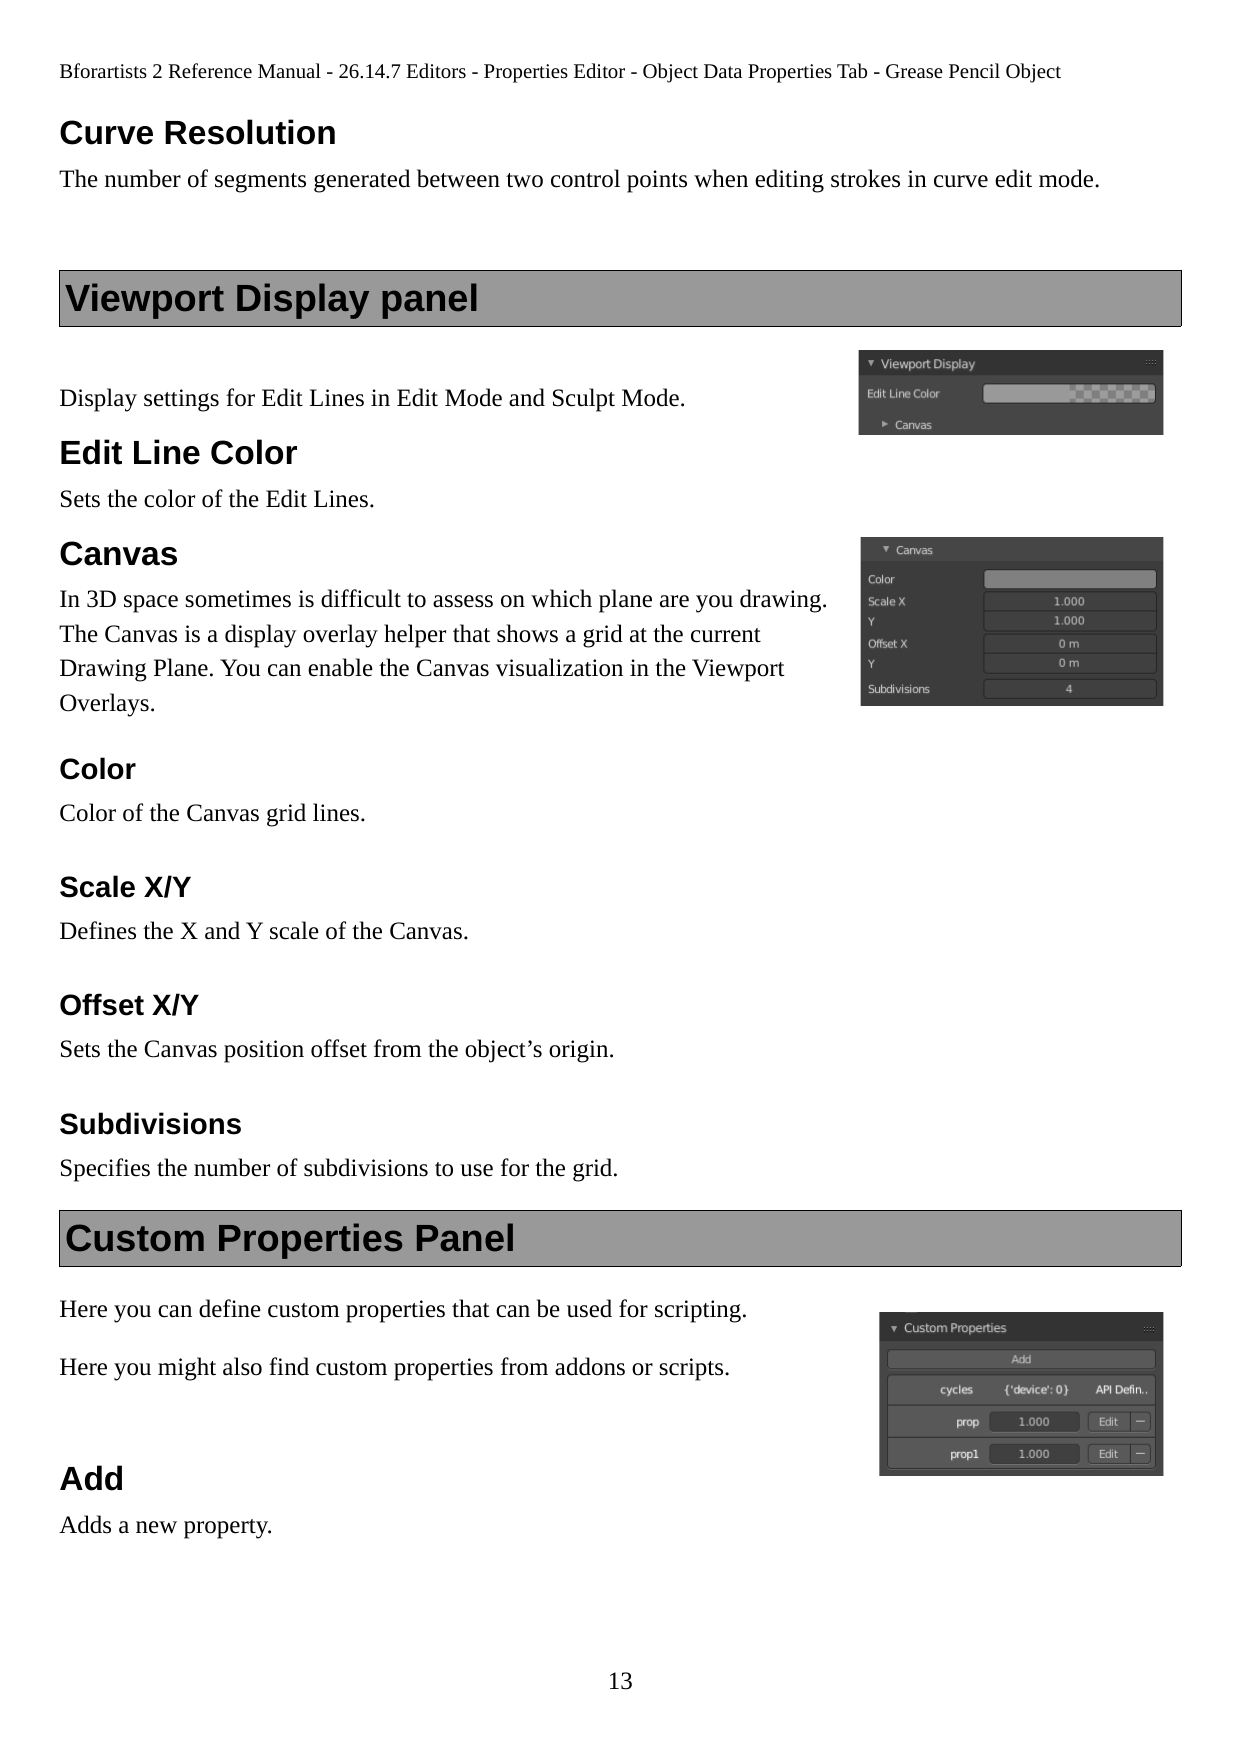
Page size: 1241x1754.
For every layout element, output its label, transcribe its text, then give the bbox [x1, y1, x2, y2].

picture [860, 537, 1164, 706]
text Defines the X and Y scale of the Canvas. [59, 916, 1181, 945]
text Specifies the number of subdivisions to use for the grid. [59, 1153, 1181, 1182]
table_header Viewport Display panel [60, 271, 1181, 326]
text The number of segments generated between two control points when editing strokes in curve edit mode. [59, 164, 1181, 192]
picture [858, 350, 1164, 435]
subtitle Color [59, 752, 1181, 785]
subtitle Subdivisions [59, 1107, 1181, 1140]
text Here you might also find custom properties from addons or scripts. [59, 1352, 879, 1381]
text Display settings for Edit Lines in Edit Mode and Sculpt Mode. [59, 383, 858, 412]
subtitle Scale X/Y [59, 870, 1181, 904]
subtitle Add [59, 1459, 1181, 1498]
text Sets the color of the Edit Lines. [59, 484, 1181, 513]
text Color of the Canvas grid lines. [59, 798, 1181, 827]
subtitle Curve Resolution [59, 113, 1181, 151]
picture [879, 1312, 1164, 1476]
text Adds a new property. [59, 1510, 1181, 1539]
subtitle Edit Line Color [59, 433, 1181, 471]
text Sets the Canvas position offset from the object’s origin. [59, 1034, 1181, 1063]
table_header Custom Properties Panel [60, 1211, 1181, 1266]
text Here you can define custom properties that can be used for scripting. [59, 1294, 1181, 1323]
text In 3D space sometimes is difficult to assess on which plane are you drawing. The Canvas is a display overlay helper that shows a grid at the current Drawing Plane. You can enable the Canvas visualization in the Viewport Overlays. [59, 584, 1181, 717]
subtitle Offset X/Y [59, 988, 1181, 1022]
subtitle Canvas [59, 533, 1181, 572]
